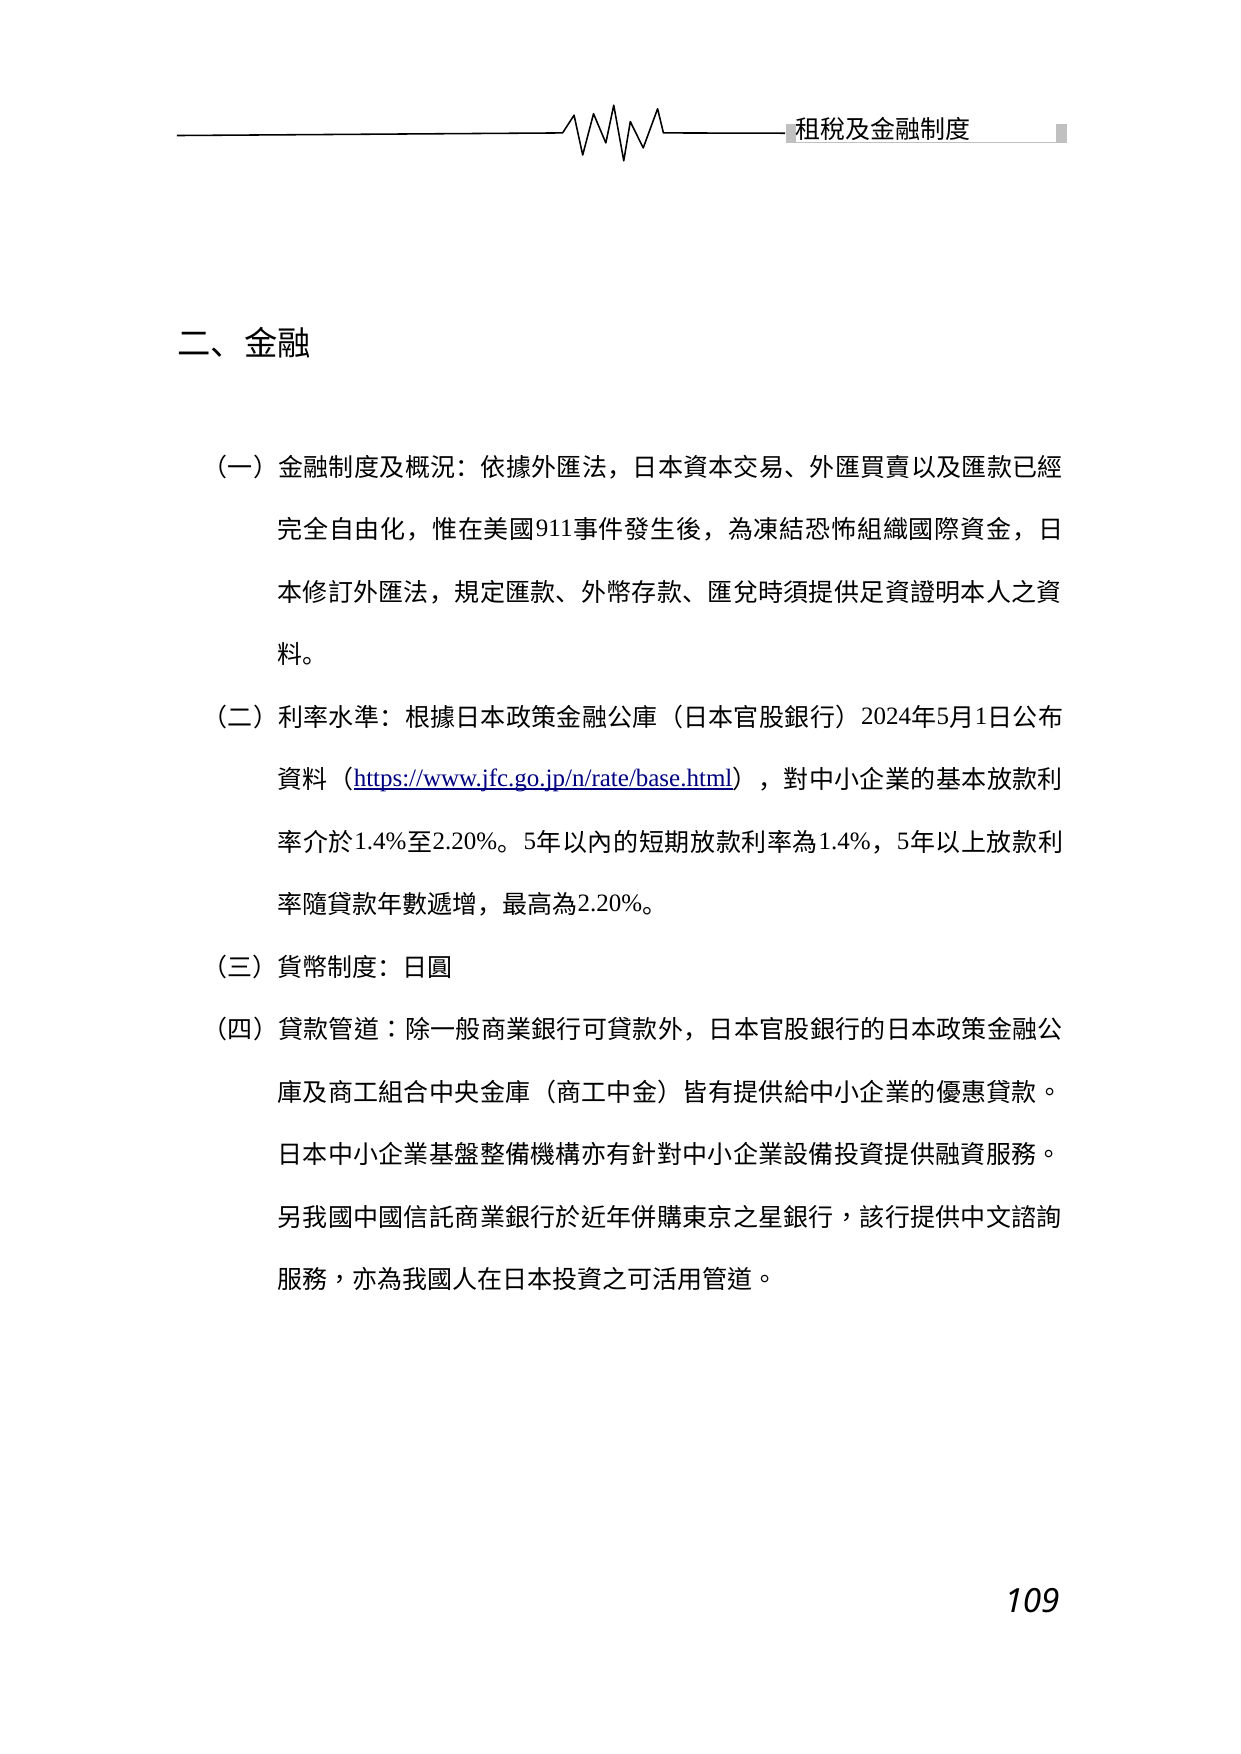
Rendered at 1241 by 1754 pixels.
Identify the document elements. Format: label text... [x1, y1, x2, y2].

text （三）貨幣制度：日圓 [202, 924, 1063, 986]
text （四）貸款管道：除一般商業銀行可貸款外，日本官股銀行的日本政策金融公庫及商工組合中央金庫（商工中金）皆有提供給中小企業的優惠貸款。日本中小企業基盤整備機構亦有針對中小企業設備投資提供融資服務。另我國中國信託商業銀行於近年併購東京之星銀行，該行提供中文諮詢服務，亦為我國人在日本投資之可活用管道。 [202, 986, 1063, 1299]
text （一）金融制度及概況：依據外匯法，日本資本交易、外匯買賣以及匯款已經完全自由化，惟在美國911事件發生後，為凍結恐怖組織國際資金，日本修訂外匯法，規定匯款、外幣存款、匯兌時須提供足資證明本人之資料。 [202, 424, 1063, 674]
text （二）利率水準：根據日本政策金融公庫（日本官股銀行）2024年5月1日公布資料（https://www.jfc.go.jp/n/rate/base.html），對中小企業的基本放款利率介於1.4%至2.20%。5年以內的短期放款利率為1.4%，5年以上放款利率隨貸款年數遞增，最高為2.20%。 [202, 674, 1063, 924]
text 二、金融 [177, 299, 1063, 361]
